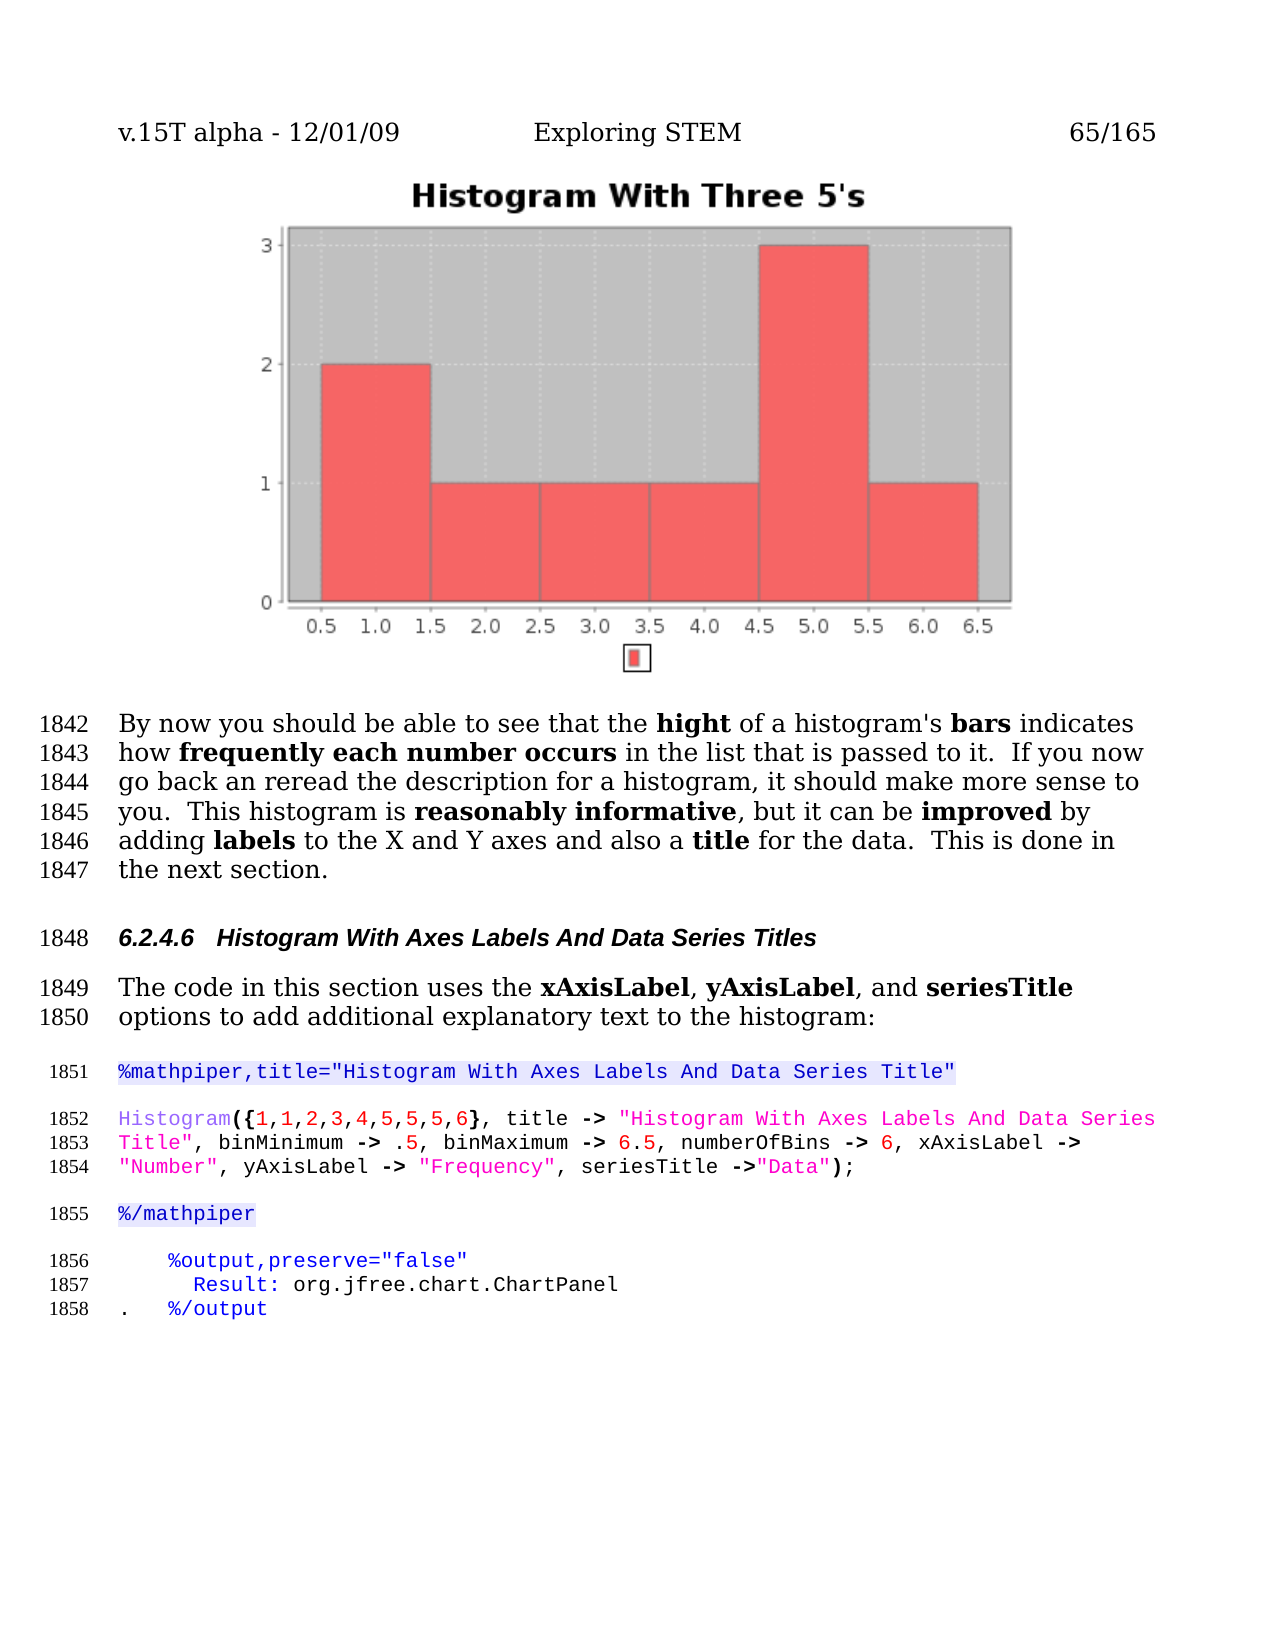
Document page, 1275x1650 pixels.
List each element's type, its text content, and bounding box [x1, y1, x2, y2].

text %output,preserve="false" [118, 1250, 1157, 1274]
text Result: org.jfree.chart.ChartPanel [118, 1274, 1157, 1298]
text By now you should be able to see that the hight of a histogram's bars indicates how frequently each number occurs in the list that is passed to it. If you now go back an reread the description for a histogram, it should make more sense to you. This histogram is reasonably informative, but it can be improved by adding labels to the X and Y axes and also a title for the data. This is done in the next section. [118, 708, 1157, 884]
text . %/output [118, 1298, 1157, 1321]
text %/mathpiper [118, 1203, 1157, 1227]
picture [245, 176, 1030, 674]
text The code in this section uses the xAxisLabel, yAxisLabel, and seriesTitle options to add additional explanatory text to the histogram: [118, 973, 1157, 1031]
text %mathpiper,title="Histogram With Axes Labels And Data Series Title" [118, 1061, 1157, 1085]
subtitle Histogram With Axes Labels And Data Series Titles [118, 923, 1157, 952]
text Histogram({1,1,2,3,4,5,5,5,6}, title -> "Histogram With Axes Labels And Data Series Title", binMinimum -> .5, binMaximum -> 6.5, numberOfBins -> 6, xAxisLabel -> "Number", yAxisLabel -> "Frequency", seriesTitle ->"Data"); [118, 1108, 1157, 1179]
